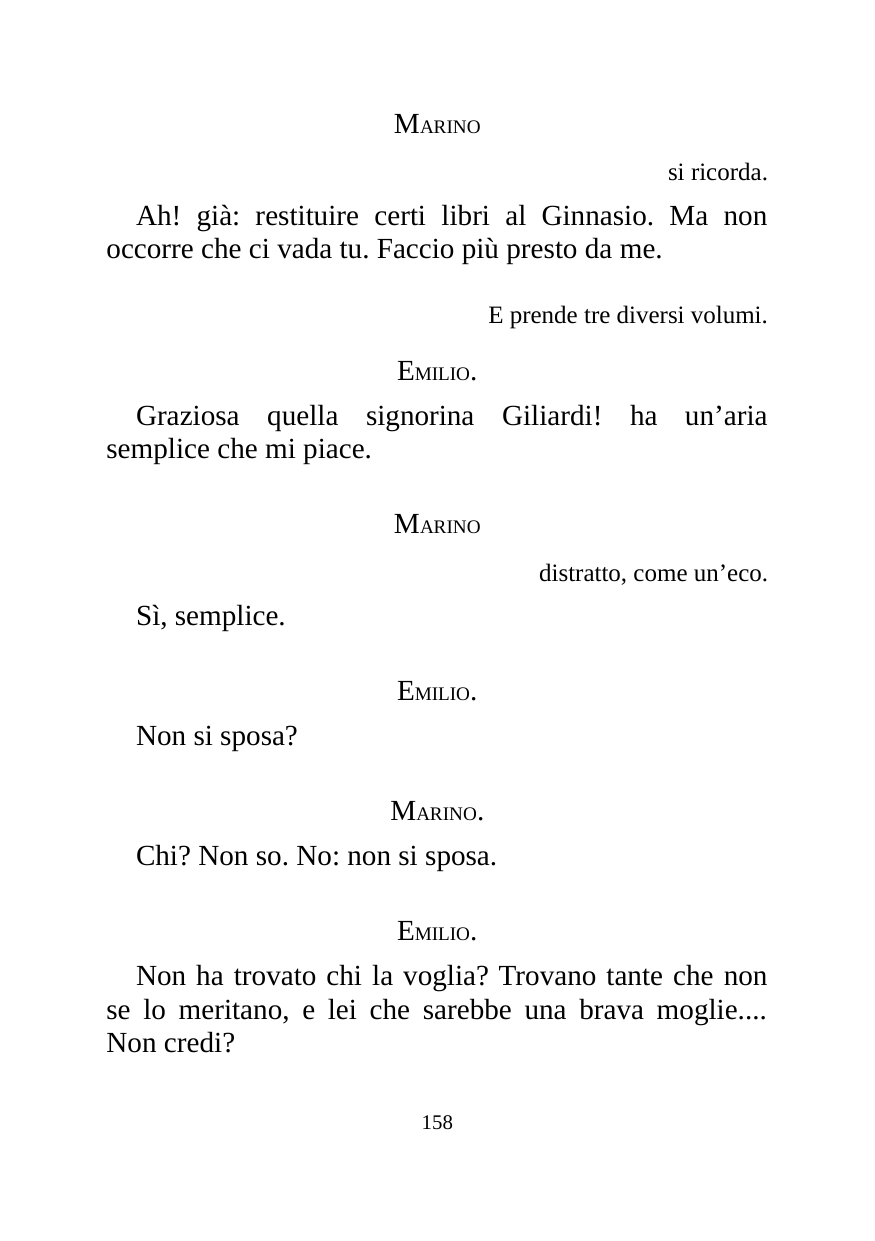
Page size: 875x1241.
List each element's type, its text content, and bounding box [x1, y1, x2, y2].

text Sì, semplice. [106, 598, 768, 632]
text Ah! già: restituire certi libri al Ginnasio. Ma non occorre che ci vada tu. Faccio più presto da me. [106, 198, 768, 265]
text Emilio. [106, 673, 768, 707]
text Non ha trovato chi la voglia? Trovano tante che non se lo meritano, e lei che sarebbe una brava moglie.... Non credi? [106, 958, 768, 1059]
text Marino [106, 506, 768, 540]
text Chi? Non so. No: non si sposa. [106, 838, 768, 872]
text Emilio. [106, 913, 768, 947]
text Non si sposa? [106, 718, 768, 752]
text si ricorda. [106, 157, 768, 186]
text Graziosa quella signorina Giliardi! ha un’aria semplice che mi piace. [106, 398, 768, 465]
text E prende tre diversi volumi. [106, 301, 768, 329]
text Marino [106, 106, 768, 140]
text distratto, come un’eco. [106, 558, 768, 586]
text Marino. [106, 793, 768, 827]
text Emilio. [106, 353, 768, 386]
